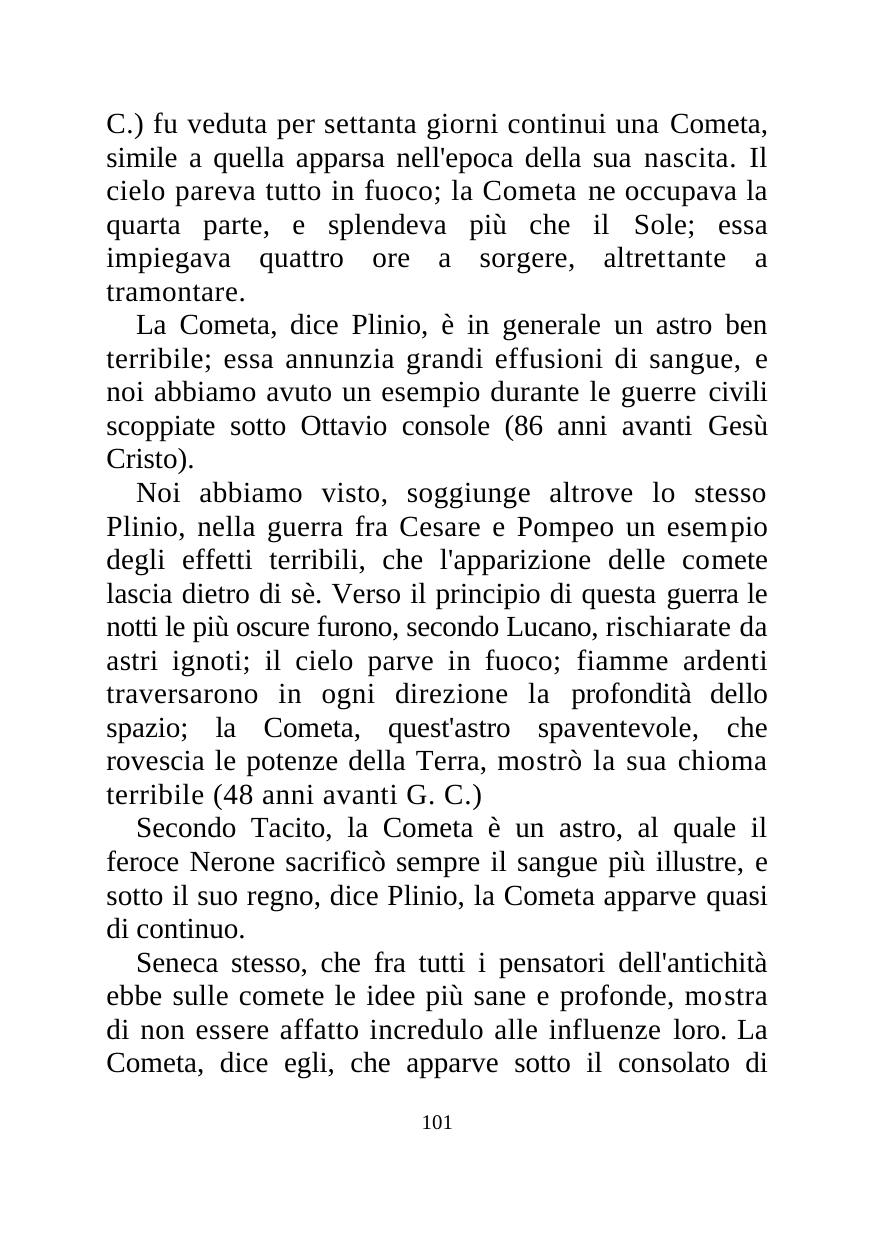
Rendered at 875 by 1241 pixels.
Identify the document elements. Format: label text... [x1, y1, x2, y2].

text C.) fu veduta per settanta giorni continui una Cometa, simile a quella apparsa nell'epoca della sua nascita. Il cielo pareva tutto in fuoco; la Cometa ne occupava la quarta parte, e splendeva più che il Sole; essa impiegava quattro ore a sorgere, altrettante a tramontare. [106, 106, 768, 307]
text Secondo Tacito, la Cometa è un astro, al quale il feroce Nerone sacrificò sempre il sangue più illustre, e sotto il suo regno, dice Plinio, la Cometa apparve quasi di continuo. [106, 811, 768, 945]
text Seneca stesso, che fra tutti i pensatori dell'antichità ebbe sulle comete le idee più sane e profonde, mostra di non essere affatto incredulo alle influenze loro. La Cometa, dice egli, che apparve sotto il consolato di [106, 945, 768, 1079]
text Noi abbiamo visto, soggiunge altrove lo stesso Plinio, nella guerra fra Cesare e Pompeo un esempio degli effetti terribili, che l'apparizione delle comete lascia dietro di sè. Verso il principio di questa guerra le notti le più oscure furono, secondo Lucano, rischiarate da astri ignoti; il cielo parve in fuoco; fiamme ardenti traversarono in ogni direzione la profondità dello spazio; la Cometa, quest'astro spaventevole, che rovescia le potenze della Terra, mostrò la sua chioma terribile (48 anni avanti G. C.) [106, 475, 768, 811]
text La Cometa, dice Plinio, è in generale un astro ben terribile; essa annunzia grandi effusioni di sangue, e noi abbiamo avuto un esempio durante le guerre civili scoppiate sotto Ottavio console (86 anni avanti Gesù Cristo). [106, 307, 768, 475]
